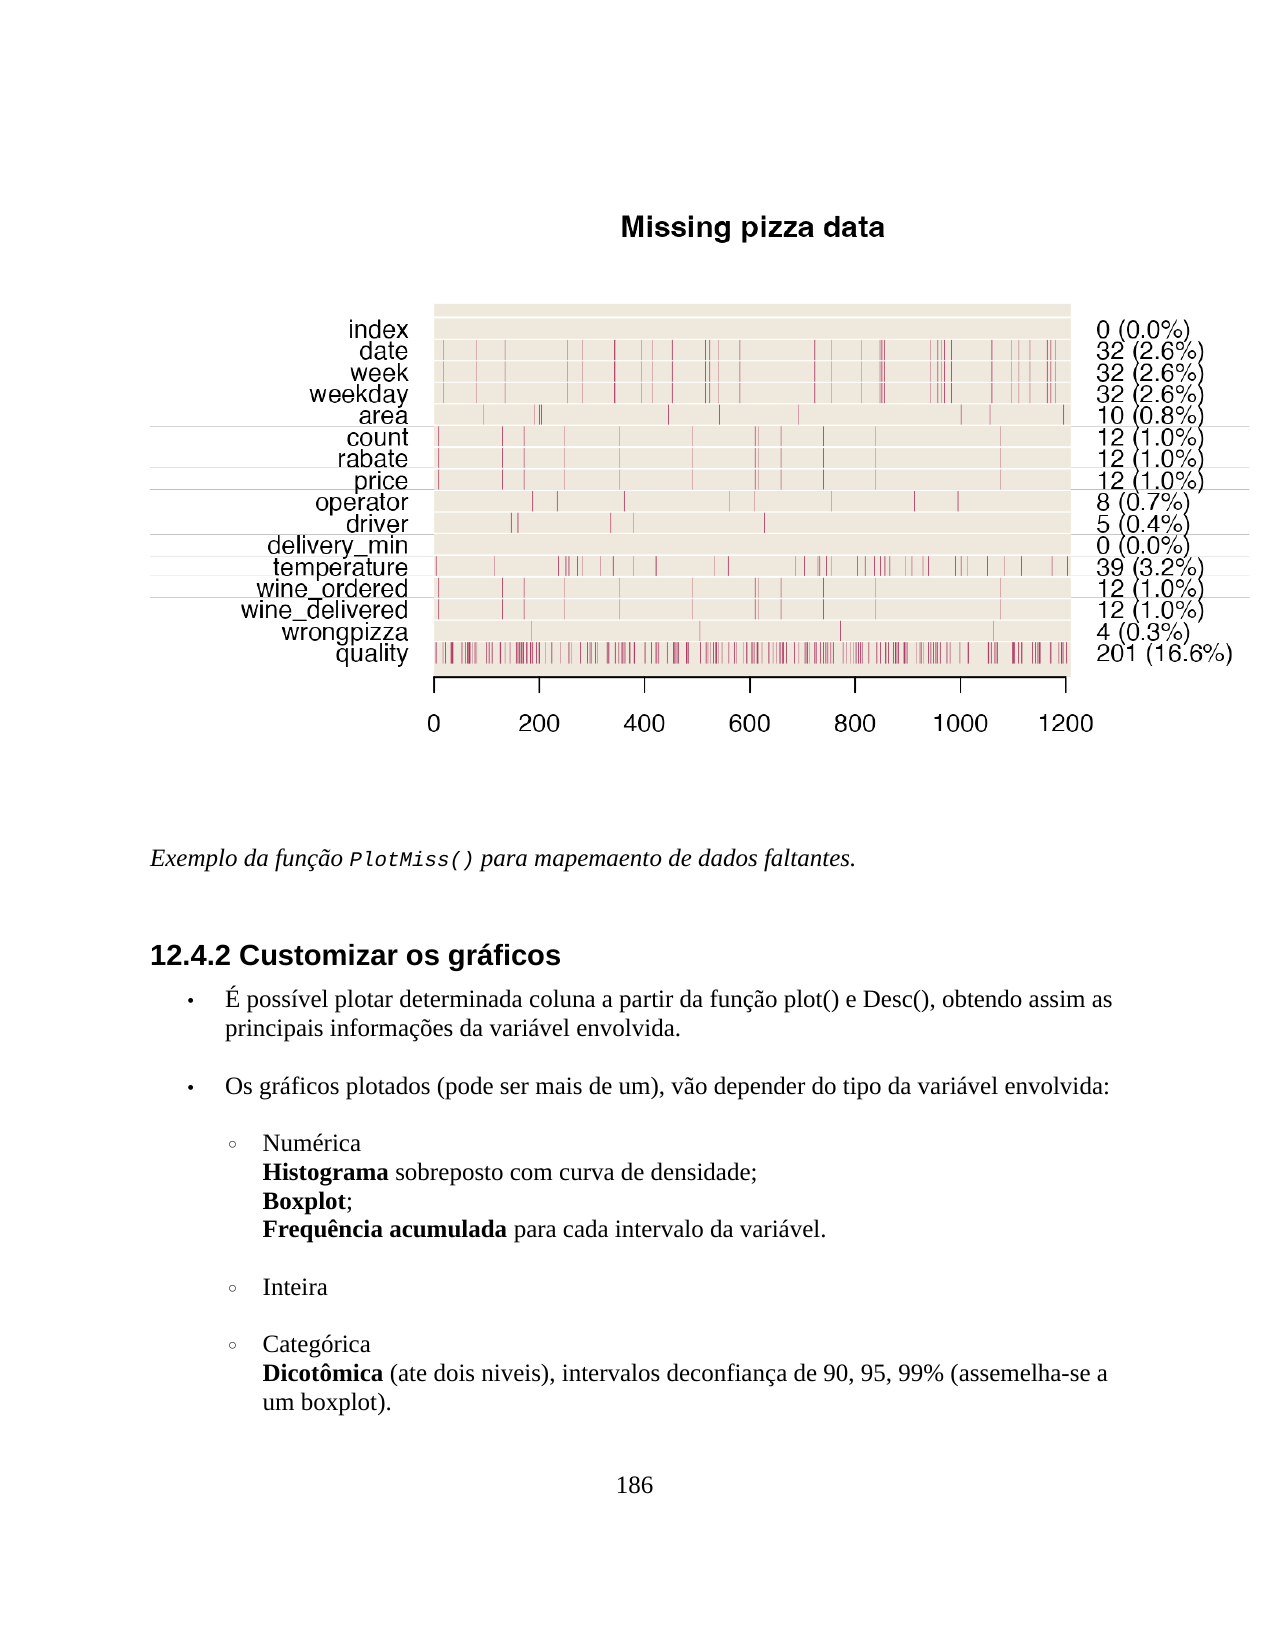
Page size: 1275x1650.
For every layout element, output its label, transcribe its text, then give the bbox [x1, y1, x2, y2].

text Exemplo da função PlotMiss() para mapemaento de dados faltantes. [150, 843, 1125, 872]
list Inteira [225, 1272, 1125, 1329]
list Os gráficos plotados (pode ser mais de um), vão depender do tipo da variável envolvida: [187, 1071, 1125, 1128]
list Categórica Dicotômica (ate dois niveis), intervalos deconfiança de 90, 95, 99% (assemelha-se a um boxplot). [225, 1329, 1125, 1416]
subtitle 12.4.2 Customizar os gráficos [150, 938, 1125, 972]
picture [150, 150, 1250, 831]
list Numérica Histograma sobreposto com curva de densidade; Boxplot; Frequência acumulada para cada intervalo da variável. [225, 1128, 1125, 1272]
list É possível plotar determinada coluna a partir da função plot() e Desc(), obtendo assim as principais informações da variável envolvida. [187, 984, 1125, 1071]
